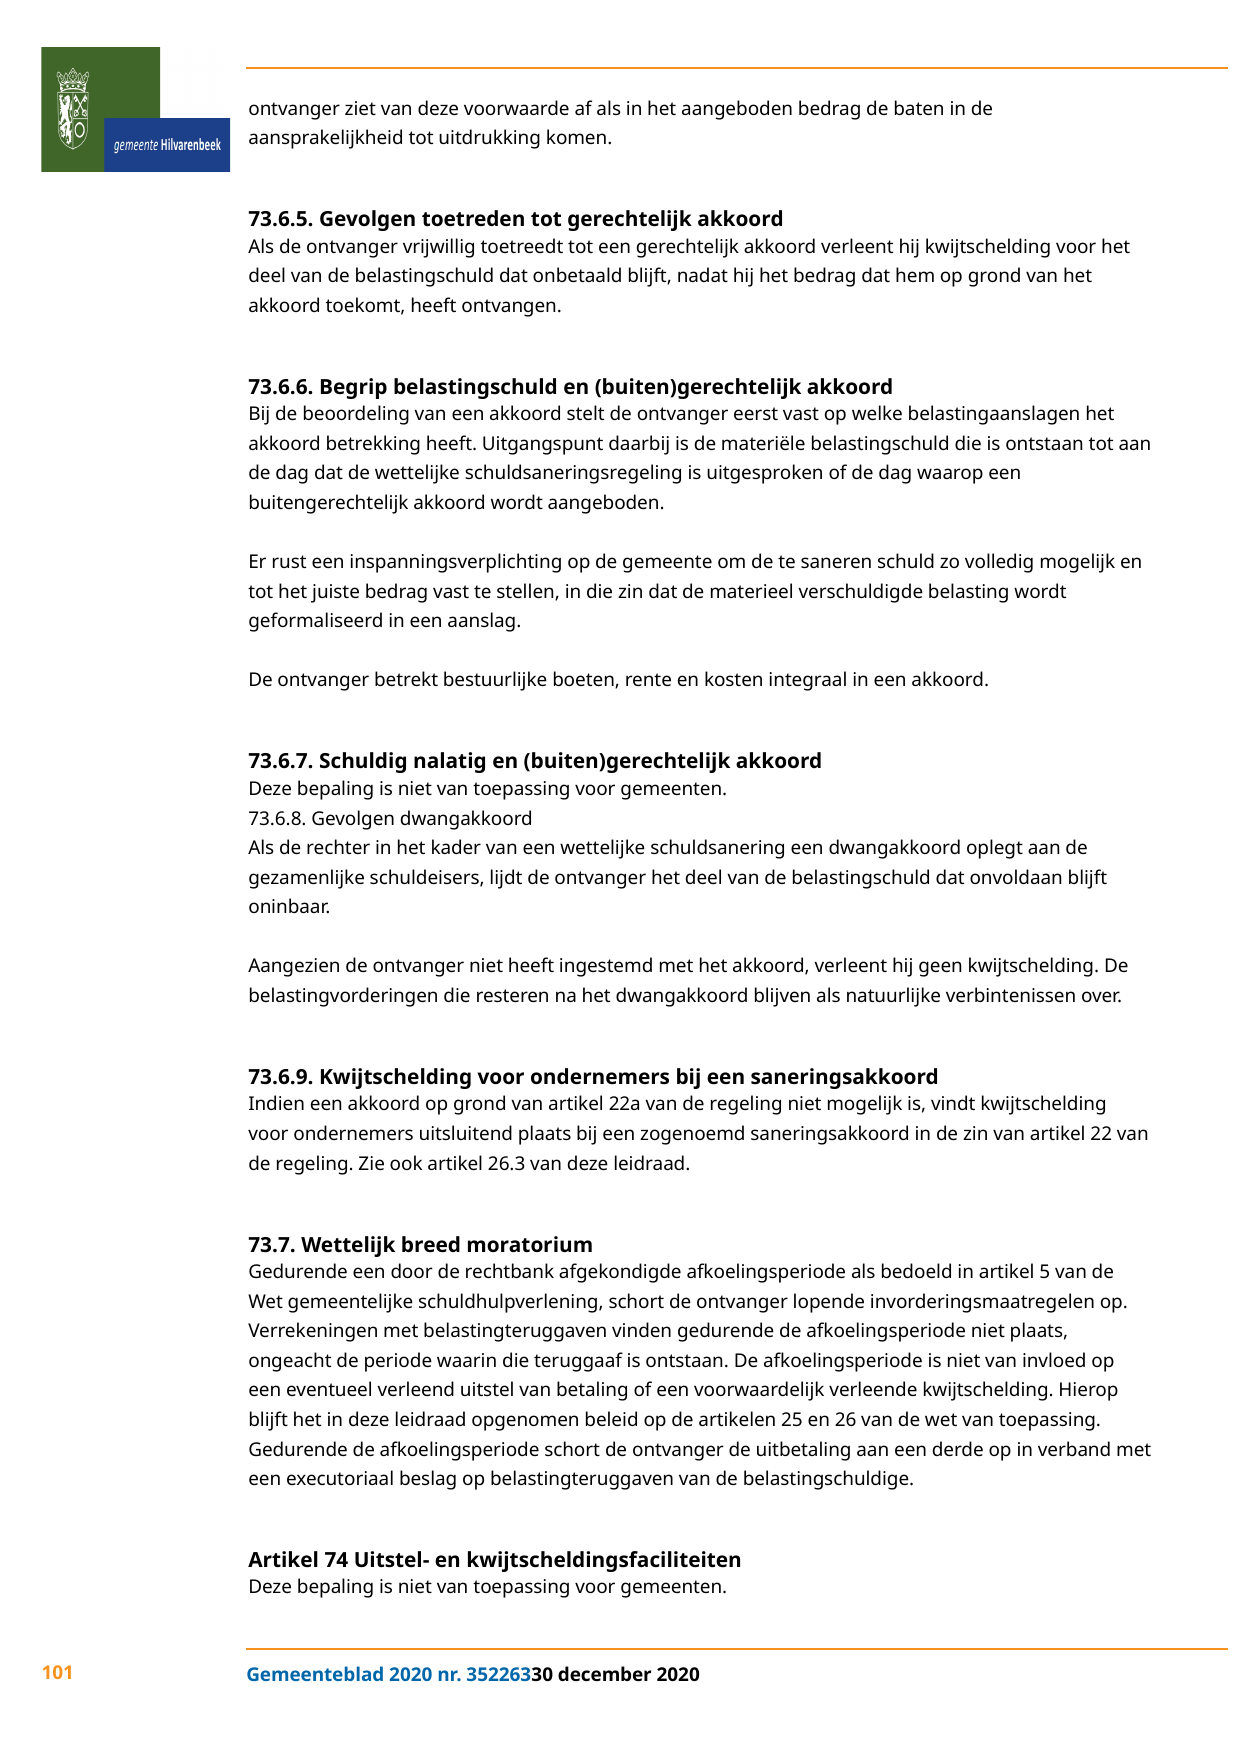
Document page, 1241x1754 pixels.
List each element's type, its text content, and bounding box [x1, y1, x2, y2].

text 73.6.6. Begrip belastingschuld en (buiten)gerechtelijk akkoord [248, 372, 1152, 400]
text 73.6.8. Gevolgen dwangakkoord [248, 805, 1152, 830]
text 73.6.9. Kwijtschelding voor ondernemers bij een saneringsakkoord [248, 1062, 1152, 1091]
text Er rust een inspanningsverplichting op de gemeente om de te saneren schuld zo volledig mogelijk en tot het juiste bedrag vast te stellen, in die zin dat de materieel verschuldigde belasting wordt geformaliseerd in een aanslag. [248, 548, 1152, 633]
text Deze bepaling is niet van toepassing voor gemeenten. [248, 1574, 1152, 1599]
text 73.6.5. Gevolgen toetreden tot gerechtelijk akkoord [248, 204, 1152, 233]
text Gedurende een door de rechtbank afgekondigde afkoelingsperiode als bedoeld in artikel 5 van de Wet gemeentelijke schuldhulpverlening, schort de ontvanger lopende invorderingsmaatregelen op. Verrekeningen met belastingteruggaven vinden gedurende de afkoelingsperiode niet plaats, ongeacht de periode waarin die teruggaaf is ontstaan. De afkoelingsperiode is niet van invloed op een eventueel verleend uitstel van betaling of een voorwaardelijk verleende kwijtschelding. Hierop blijft het in deze leidraad opgenomen beleid op de artikelen 25 en 26 van de wet van toepassing. Gedurende de afkoelingsperiode schort de ontvanger de uitbetaling aan een derde op in verband met een executoriaal beslag op belastingteruggaven van de belastingschuldige. [248, 1258, 1152, 1491]
text De ontvanger betrekt bestuurlijke boeten, rente en kosten integraal in een akkoord. [248, 667, 1152, 692]
text Artikel 74 Uitstel- en kwijtscheldingsfaciliteiten [248, 1545, 1152, 1574]
text 73.7. Wettelijk breed moratorium [248, 1230, 1152, 1258]
text Indien een akkoord op grond van artikel 22a van de regeling niet mogelijk is, vindt kwijtschelding voor ondernemers uitsluitend plaats bij een zogenoemd saneringsakkoord in de zin van artikel 22 van de regeling. Zie ook artikel 26.3 van deze leidraad. [248, 1091, 1152, 1176]
text Aangezien de ontvanger niet heeft ingestemd met het akkoord, verleent hij geen kwijtschelding. De belastingvorderingen die resteren na het dwangakkoord blijven als natuurlijke verbintenissen over. [248, 953, 1152, 1008]
text Deze bepaling is niet van toepassing voor gemeenten. [248, 775, 1152, 801]
picture [41, 47, 231, 172]
text ontvanger ziet van deze voorwaarde af als in het aangeboden bedrag de baten in de aansprakelijkheid tot uitdrukking komen. [248, 95, 1152, 150]
text Bij de beoordeling van een akkoord stelt de ontvanger eerst vast op welke belastingaanslagen het akkoord betrekking heeft. Uitgangspunt daarbij is de materiële belastingschuld die is ontstaan tot aan de dag dat de wettelijke schuldsaneringsregeling is uitgesproken of de dag waarop een buitengerechtelijk akkoord wordt aangeboden. [248, 400, 1152, 515]
text Als de rechter in het kader van een wettelijke schuldsanering een dwangakkoord oplegt aan de gezamenlijke schuldeisers, lijdt de ontvanger het deel van de belastingschuld dat onvoldaan blijft oninbaar. [248, 834, 1152, 919]
text 73.6.7. Schuldig nalatig en (buiten)gerechtelijk akkoord [248, 747, 1152, 775]
text Als de ontvanger vrijwillig toetreedt tot een gerechtelijk akkoord verleent hij kwijtschelding voor het deel van de belastingschuld dat onbetaald blijft, nadat hij het bedrag dat hem op grond van het akkoord toekomt, heeft ontvangen. [248, 233, 1152, 318]
